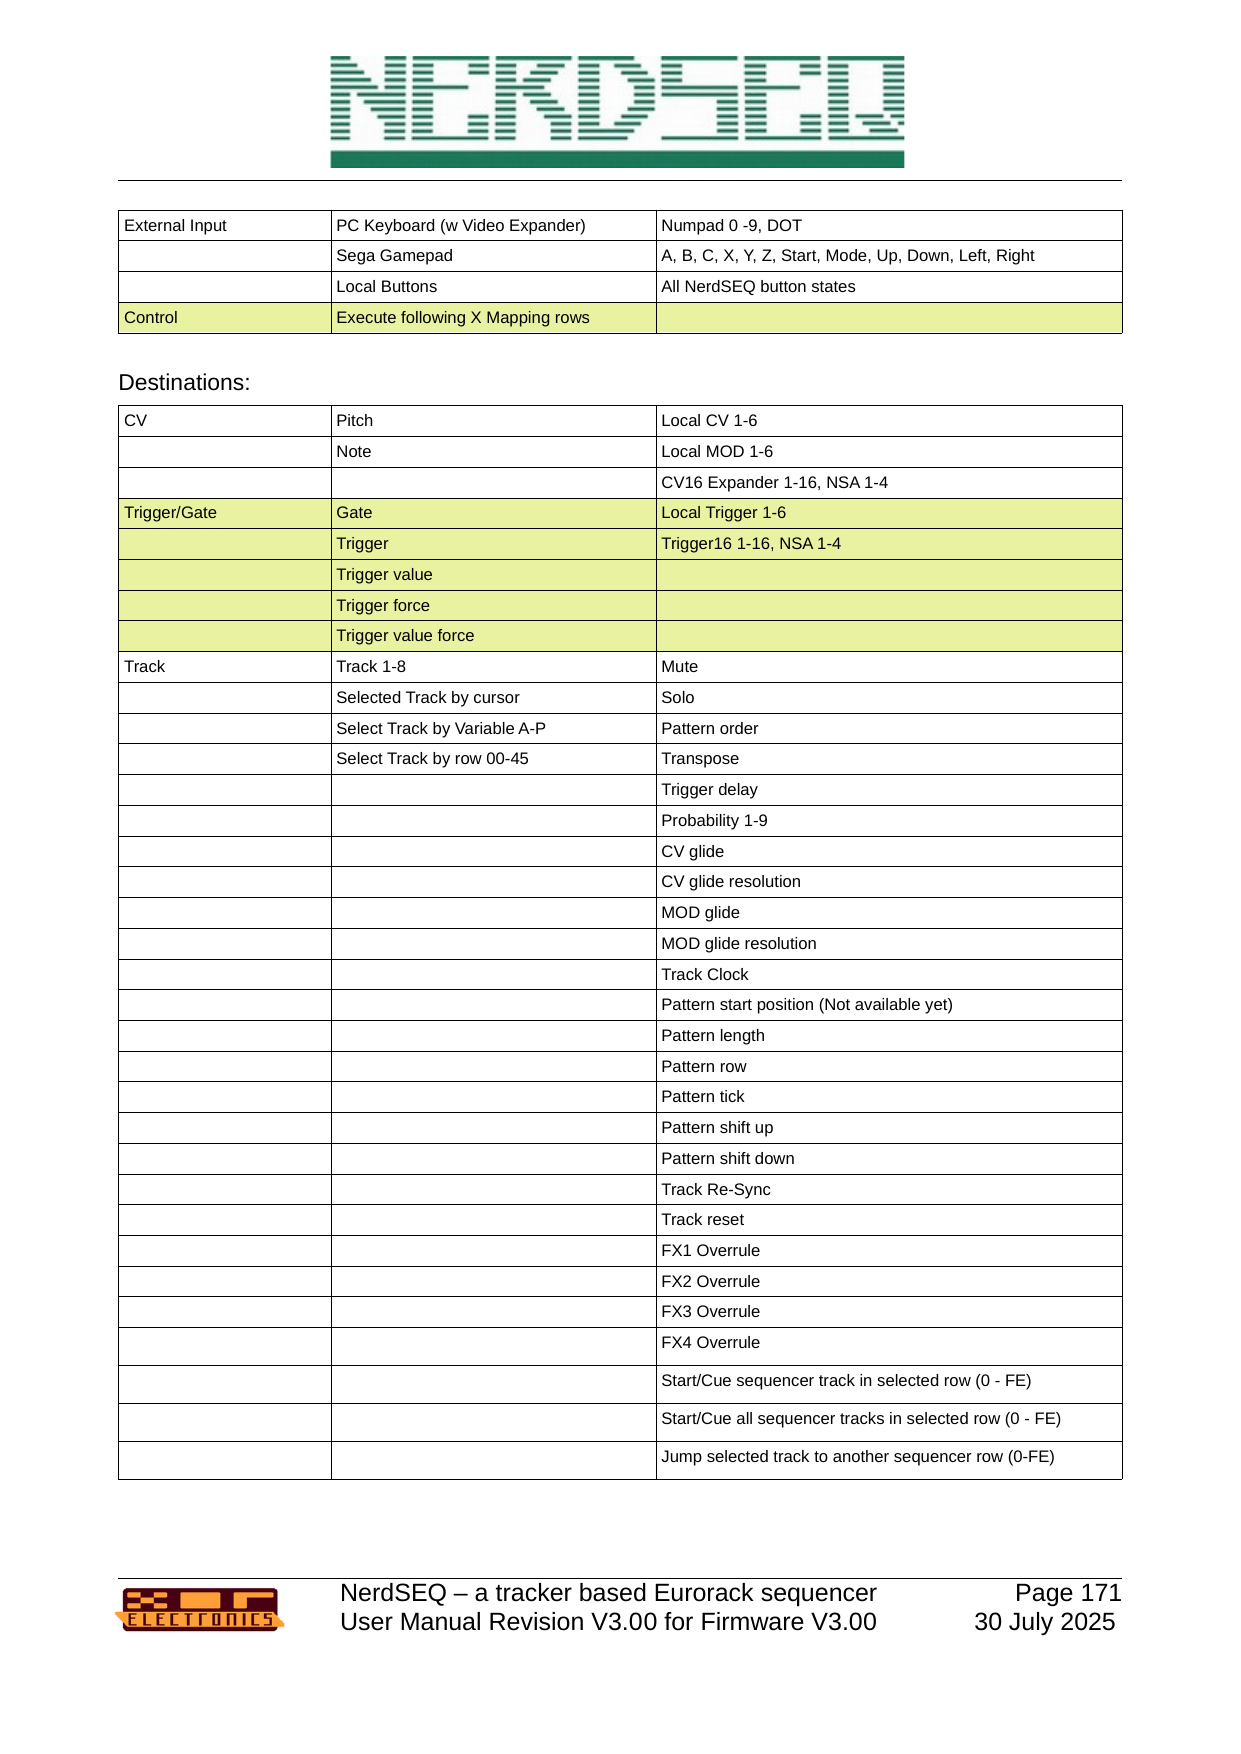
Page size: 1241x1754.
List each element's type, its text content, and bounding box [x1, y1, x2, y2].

table_cell [119, 1052, 331, 1081]
table_cell Pattern start position (Not available yet) [657, 990, 1122, 1020]
table_cell FX2 Overrule [657, 1267, 1122, 1296]
table_cell [332, 960, 656, 989]
table_cell [332, 1267, 656, 1296]
table_cell Trigger value force [332, 621, 656, 651]
table_cell Local Buttons [332, 272, 656, 302]
table_cell [332, 898, 656, 928]
table_cell [332, 1297, 656, 1327]
table_cell Start/Cue all sequencer tracks in selected row (0 - FE) [657, 1404, 1122, 1441]
table_cell [119, 806, 331, 836]
table_cell CV glide [657, 837, 1122, 866]
table_cell [119, 1297, 331, 1327]
table_cell [119, 775, 331, 805]
table_cell [119, 1205, 331, 1235]
table_cell PC Keyboard (w Video Expander) [332, 211, 656, 240]
table_cell Selected Track by cursor [332, 683, 656, 713]
table_cell Execute following X Mapping rows [332, 303, 656, 332]
table_cell [332, 1175, 656, 1204]
table_cell [119, 898, 331, 928]
table_cell Select Track by Variable A-P [332, 714, 656, 743]
table_cell [657, 303, 1122, 332]
table_cell CV16 Expander 1-16, NSA 1-4 [657, 468, 1122, 497]
table_cell [119, 1366, 331, 1403]
table_cell Trigger delay [657, 775, 1122, 805]
table_cell Pattern shift up [657, 1113, 1122, 1143]
table_cell Start/Cue sequencer track in selected row (0 - FE) [657, 1366, 1122, 1403]
table_cell [119, 960, 331, 989]
table_cell [657, 621, 1122, 651]
table_cell [119, 1113, 331, 1143]
table_cell Solo [657, 683, 1122, 713]
picture [115, 1584, 285, 1634]
table_cell Trigger16 1-16, NSA 1-4 [657, 529, 1122, 559]
table_cell [332, 1366, 656, 1403]
table_cell Track [119, 652, 331, 682]
table_cell [119, 1144, 331, 1173]
table_cell [119, 1328, 331, 1365]
table_cell [332, 1113, 656, 1143]
table_cell [332, 837, 656, 866]
table_cell [332, 468, 656, 497]
table_cell [119, 437, 331, 467]
table_cell [657, 560, 1122, 590]
table_cell [119, 560, 331, 590]
table_cell Pattern order [657, 714, 1122, 743]
table_cell Pattern tick [657, 1082, 1122, 1112]
table_cell [332, 1144, 656, 1173]
table_cell [332, 1205, 656, 1235]
table_cell Numpad 0 -9, DOT [657, 211, 1122, 240]
table_cell Track 1-8 [332, 652, 656, 682]
table_cell [332, 1328, 656, 1365]
table_cell All NerdSEQ button states [657, 272, 1122, 302]
table_cell [119, 241, 331, 271]
table_cell [119, 1267, 331, 1296]
table_cell Track reset [657, 1205, 1122, 1235]
table_header CV [119, 406, 331, 436]
table_cell [332, 775, 656, 805]
table_cell [119, 929, 331, 958]
table_cell Trigger value [332, 560, 656, 590]
table_cell Select Track by row 00-45 [332, 744, 656, 774]
table_cell MOD glide [657, 898, 1122, 928]
table_cell [119, 1082, 331, 1112]
table_cell Jump selected track to another sequencer row (0-FE) [657, 1442, 1122, 1479]
table_cell FX4 Overrule [657, 1328, 1122, 1365]
table_cell [119, 591, 331, 620]
table_cell Note [332, 437, 656, 467]
table_cell [119, 621, 331, 651]
table_cell Probability 1-9 [657, 806, 1122, 836]
table_cell [119, 1236, 331, 1266]
table_cell [332, 1021, 656, 1051]
table_cell [332, 1442, 656, 1479]
table_cell [332, 1236, 656, 1266]
table_header Pitch [332, 406, 656, 436]
table_cell Local MOD 1-6 [657, 437, 1122, 467]
table_cell [119, 1021, 331, 1051]
table_cell Mute [657, 652, 1122, 682]
table_cell [332, 1082, 656, 1112]
table_cell A, B, C, X, Y, Z, Start, Mode, Up, Down, Left, Right [657, 241, 1122, 271]
table_cell [119, 468, 331, 497]
table_cell [119, 867, 331, 897]
table_cell Transpose [657, 744, 1122, 774]
table_cell Pattern length [657, 1021, 1122, 1051]
table_cell MOD glide resolution [657, 929, 1122, 958]
table_cell [119, 272, 331, 302]
table_cell CV glide resolution [657, 867, 1122, 897]
table_cell Pattern row [657, 1052, 1122, 1081]
table_cell [119, 990, 331, 1020]
table_cell Sega Gamepad [332, 241, 656, 271]
table_cell Track Re-Sync [657, 1175, 1122, 1204]
table_cell External Input [119, 211, 331, 240]
table_cell FX3 Overrule [657, 1297, 1122, 1327]
table_cell Local Trigger 1-6 [657, 499, 1122, 528]
table_cell [332, 990, 656, 1020]
table_cell Pattern shift down [657, 1144, 1122, 1173]
table_cell [332, 867, 656, 897]
table_cell Trigger [332, 529, 656, 559]
table_cell [119, 1404, 331, 1441]
table_cell Track Clock [657, 960, 1122, 989]
table_cell [657, 591, 1122, 620]
table_cell [332, 1052, 656, 1081]
table_cell [332, 1404, 656, 1441]
table_cell Trigger/Gate [119, 499, 331, 528]
table_cell [119, 529, 331, 559]
table_cell Trigger force [332, 591, 656, 620]
table_cell [119, 837, 331, 866]
table_cell [119, 744, 331, 774]
table_cell [332, 929, 656, 958]
table_cell FX1 Overrule [657, 1236, 1122, 1266]
table_cell [119, 1442, 331, 1479]
picture [330, 56, 905, 168]
table_header Local CV 1-6 [657, 406, 1122, 436]
table_cell [119, 714, 331, 743]
table_cell Control [119, 303, 331, 332]
table_cell [119, 683, 331, 713]
table_cell [332, 806, 656, 836]
table_cell [119, 1175, 331, 1204]
text Destinations: [118, 369, 1122, 395]
table_cell Gate [332, 499, 656, 528]
